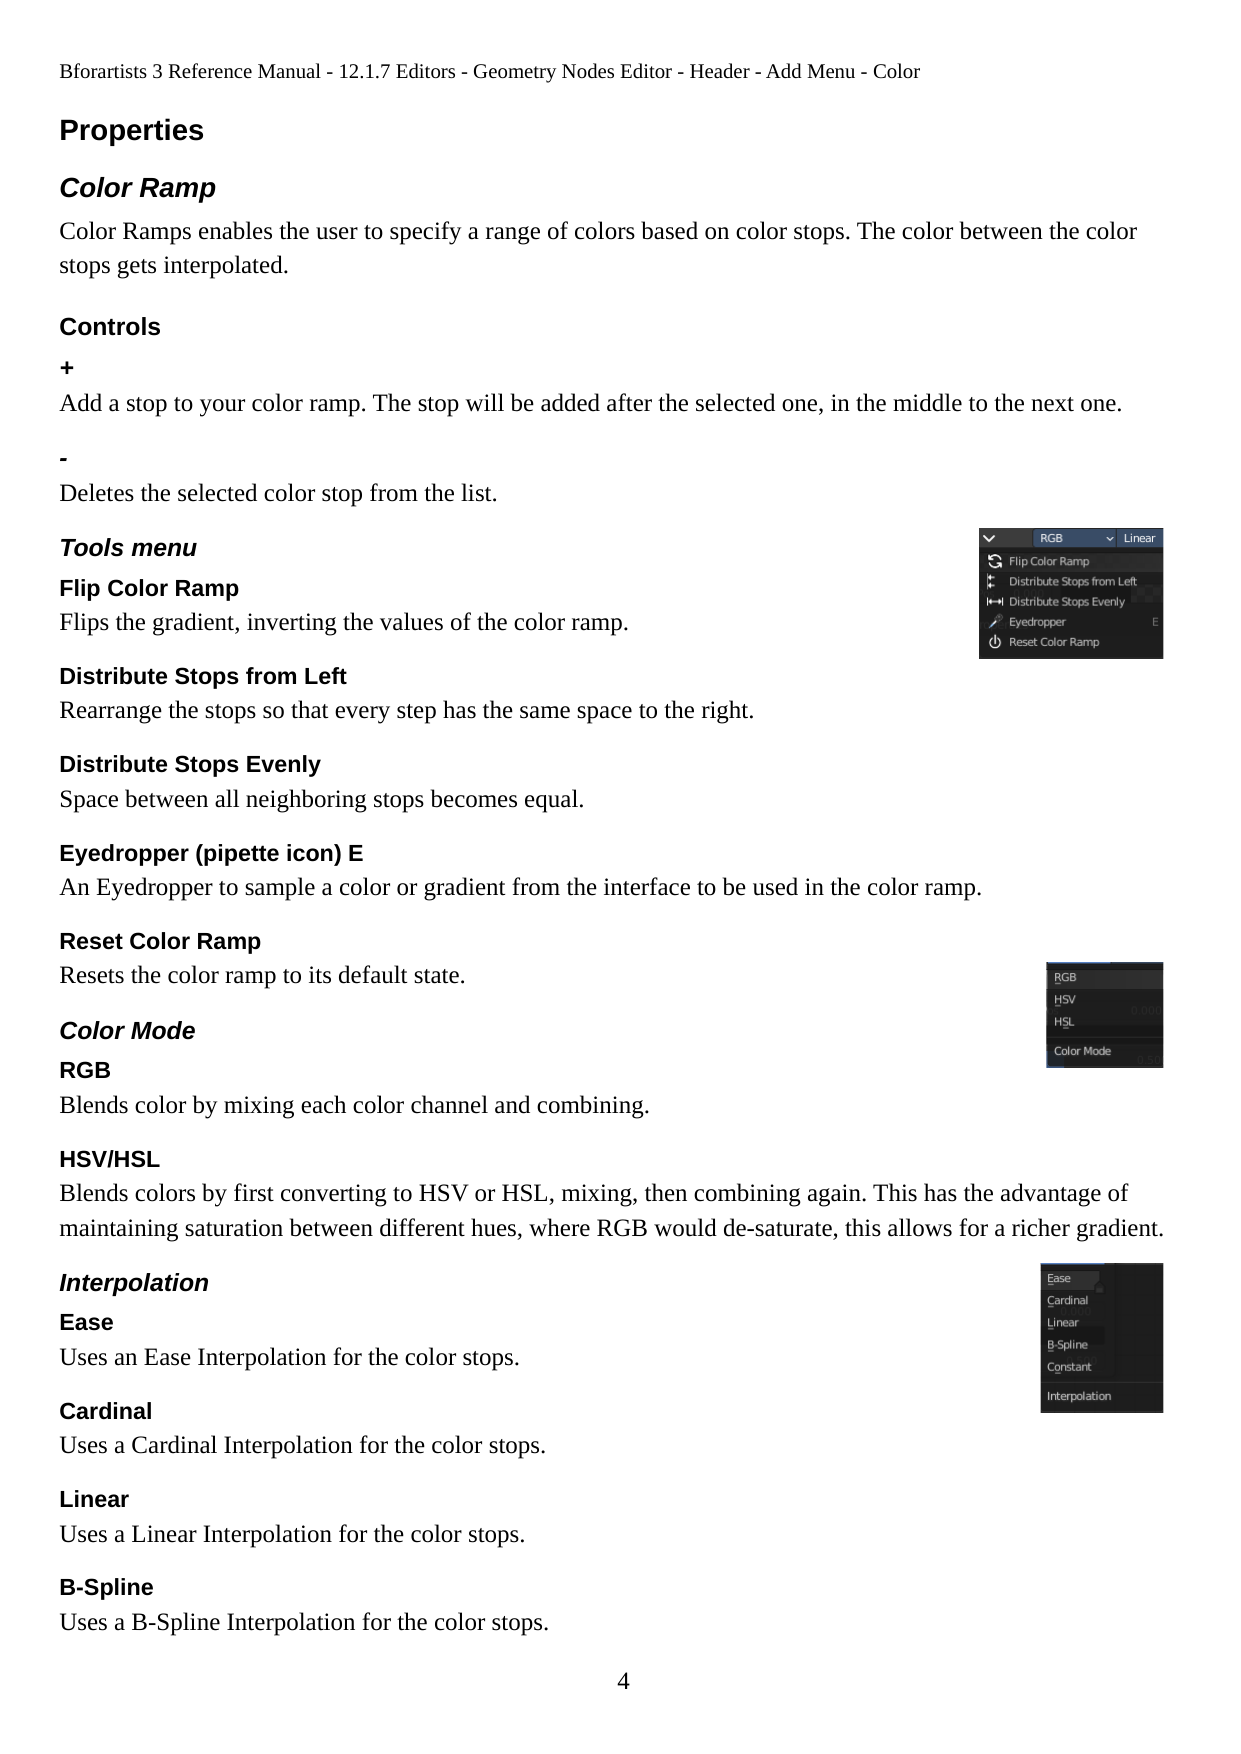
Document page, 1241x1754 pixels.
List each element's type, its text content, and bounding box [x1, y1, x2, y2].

subtitle Interpolation [59, 1268, 1040, 1296]
text Rearrange the stops so that every step has the same space to the right. [59, 695, 1181, 724]
picture [1046, 962, 1164, 1068]
subtitle [1164, 1309, 1181, 1336]
text Flips the gradient, inverting the values of the color ramp. [59, 607, 979, 636]
picture [1040, 1263, 1164, 1413]
text Uses a B-Spline Interpolation for the color stops. [59, 1607, 1181, 1636]
subtitle Color Mode [59, 1016, 1046, 1044]
subtitle [1164, 574, 1181, 601]
subtitle [1164, 1268, 1181, 1296]
text Uses an Ease Interpolation for the color stops. [59, 1342, 1040, 1371]
subtitle Tools menu [59, 533, 979, 562]
subtitle [1164, 533, 1181, 562]
subtitle Flip Color Ramp [59, 574, 979, 601]
subtitle Color Ramp [59, 171, 1181, 203]
subtitle Reset Color Ramp [59, 927, 1181, 954]
text Add a stop to your color ramp. The stop will be added after the selected one, in the middle to the next one. [59, 388, 1181, 416]
subtitle Cardinal [59, 1397, 1181, 1424]
subtitle Distribute Stops Evenly [59, 751, 1181, 777]
subtitle B-Spline [59, 1574, 1181, 1601]
text Color Ramps enables the user to specify a range of colors based on color stops. The color between the color stops gets interpolated. [59, 216, 1181, 279]
subtitle + [59, 353, 1181, 381]
subtitle Distribute Stops from Left [59, 662, 1181, 689]
subtitle Linear [59, 1486, 1181, 1512]
subtitle Properties [59, 113, 1181, 146]
text Space between all neighboring stops becomes equal. [59, 784, 1181, 812]
text Uses a Linear Interpolation for the color stops. [59, 1519, 1181, 1547]
subtitle Ease [59, 1309, 1040, 1336]
subtitle - [59, 443, 1181, 471]
subtitle Controls [59, 312, 1181, 340]
subtitle HSV/HSL [59, 1145, 1181, 1172]
text Blends colors by first converting to HSV or HSL, mixing, then combining again. This has the advantage of maintaining saturation between different hues, where RGB would de-saturate, this allows for a richer gradient. [59, 1178, 1181, 1241]
text Deletes the selected color stop from the list. [59, 478, 1181, 506]
text Resets the color ramp to its default state. [59, 960, 1181, 989]
text Blends color by mixing each color channel and combining. [59, 1090, 1181, 1118]
subtitle RGB [59, 1057, 1181, 1083]
subtitle [1164, 1016, 1181, 1044]
text An Eyedropper to sample a color or gradient from the interface to be used in the color ramp. [59, 872, 1181, 901]
picture [979, 528, 1164, 659]
subtitle Eyedropper (pipette icon) E [59, 839, 1181, 866]
text Uses a Cardinal Interpolation for the color stops. [59, 1430, 1181, 1459]
